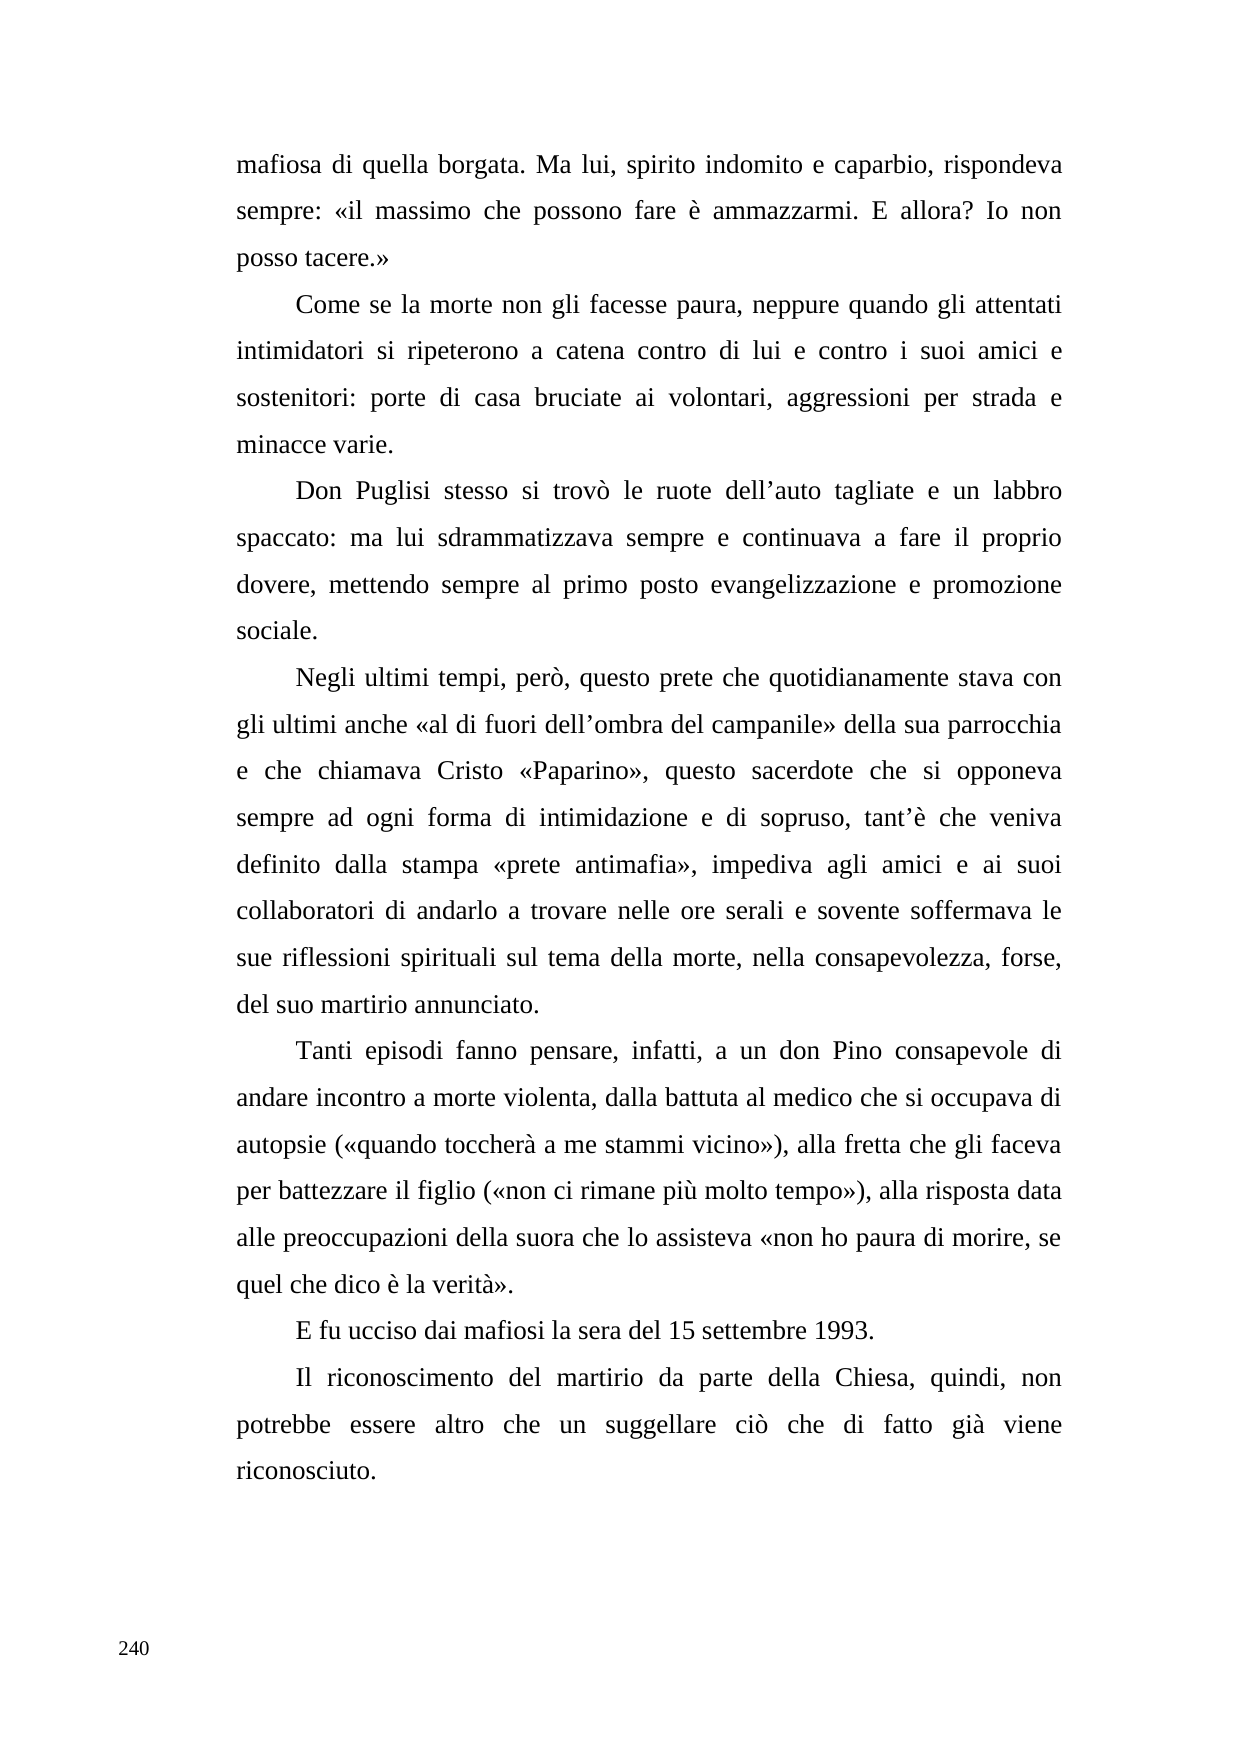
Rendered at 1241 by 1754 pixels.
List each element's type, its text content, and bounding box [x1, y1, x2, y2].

text Don Puglisi stesso si trovò le ruote dell’auto tagliate e un labbro spaccato: ma lui sdrammatizzava sempre e continuava a fare il proprio dovere, mettendo sempre al primo posto evangelizzazione e promozione sociale. [236, 474, 1063, 646]
text Tanti episodi fanno pensare, infatti, a un don Pino consapevole di andare incontro a morte violenta, dalla battuta al medico che si occupava di autopsie («quando toccherà a me stammi vicino»), alla fretta che gli faceva per battezzare il figlio («non ci rimane più molto tempo»), alla risposta data alle preoccupazioni della suora che lo assisteva «non ho paura di morire, se quel che dico è la verità». [236, 1034, 1063, 1299]
text Negli ultimi tempi, però, questo prete che quotidianamente stava con gli ultimi anche «al di fuori dell’ombra del campanile» della sua parrocchia e che chiamava Cristo «Paparino», questo sacerdote che si opponeva sempre ad ogni forma di intimidazione e di sopruso, tant’è che veniva definito dalla stampa «prete antimafia», impediva agli amici e ai suoi collaboratori di andarlo a trovare nelle ore serali e sovente soffermava le sue riflessioni spirituali sul tema della morte, nella consapevolezza, forse, del suo martirio annunciato. [236, 661, 1063, 1019]
text Come se la morte non gli facesse paura, neppure quando gli attentati intimidatori si ripeterono a catena contro di lui e contro i suoi amici e sostenitori: porte di casa bruciate ai volontari, aggressioni per strada e minacce varie. [236, 288, 1063, 459]
text E fu ucciso dai mafiosi la sera del 15 settembre 1993. [236, 1314, 1063, 1346]
text mafiosa di quella borgata. Ma lui, spirito indomito e caparbio, rispondeva sempre: «il massimo che possono fare è ammazzarmi. E allora? Io non posso tacere.» [236, 148, 1063, 272]
text Il riconoscimento del martirio da parte della Chiesa, quindi, non potrebbe essere altro che un suggellare ciò che di fatto già viene riconosciuto. [236, 1361, 1063, 1486]
